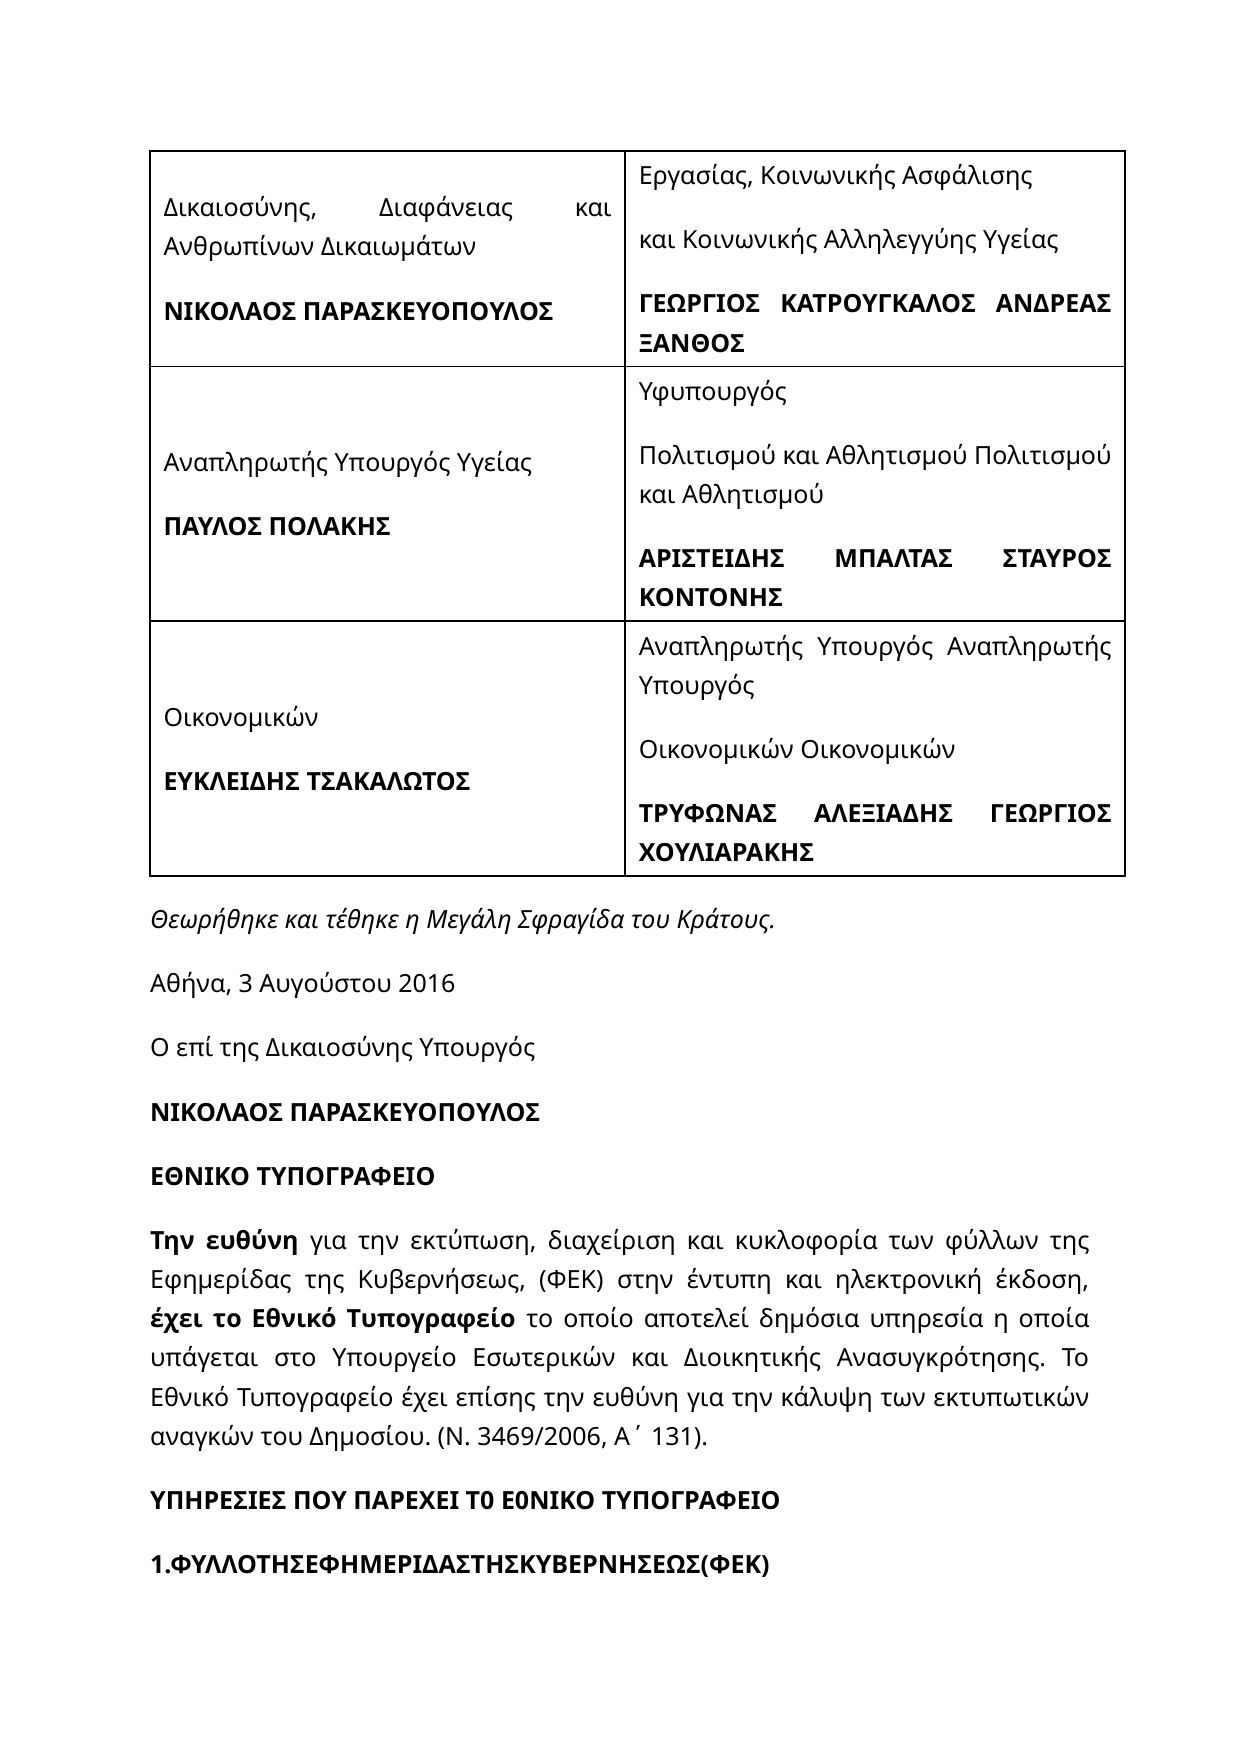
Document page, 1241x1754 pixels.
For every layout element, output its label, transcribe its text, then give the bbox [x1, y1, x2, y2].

table_cell Οικονομικών ΕΥΚΛΕΙΔΗΣ ΤΣΑΚΑΛΩΤΟΣ [151, 622, 624, 875]
text Την ευθύνη για την εκτύπωση, διαχείριση και κυκλοφορία των φύλλων της Εφημερίδας της Κυβερνήσεως, (ΦΕΚ) στην έντυπη και ηλεκτρονική έκδοση, έχει το Εθνικό Tυπογραφείο το οποίο αποτελεί δημόσια υπηρεσία η οποία υπάγεται στο Υπουργείο Εσωτερικών και Διοικητικής Ανασυγκρότησης. Το Εθνικό Τυπογραφείο έχει επίσης την ευθύνη για την κάλυψη των εκτυπωτικών αναγκών του Δημοσίου. (Ν. 3469/2006, Α΄ 131). [150, 1223, 1090, 1452]
text ΥΠΗΡΕΣΙΕΣ ΠΟΥ ΠΑΡΕΧΕΙ Τ0 Ε0ΝΙΚΟ ΤΥΠΟΓΡΑΦΕΙΟ [150, 1483, 1090, 1517]
table_cell Αναπληρωτής Υπουργός Αναπληρωτής Υπουργός Οικονομικών Οικονομικών ΤΡΥΦΩΝΑΣ ΑΛΕΞΙΑΔΗΣ ΓΕΩΡΓΙΟΣ ΧΟΥΛΙΑΡΑΚΗΣ [626, 622, 1124, 875]
table_cell Υφυπουργός Πολιτισμού και Αθλητισμού Πολιτισμού και Αθλητισμού ΑΡΙΣΤΕΙΔΗΣ ΜΠΑΛΤΑΣ ΣΤΑΥΡΟΣ ΚΟΝΤΟΝΗΣ [626, 367, 1124, 620]
table_cell Αναπληρωτής Υπουργός Υγείας ΠΑΥΛΟΣ ΠΟΛΑΚΗΣ [151, 367, 624, 620]
table_cell Δικαιοσύνης, Διαφάνειας και Ανθρωπίνων Δικαιωμάτων ΝΙΚΟΛΑΟΣ ΠΑΡΑΣΚΕΥΟΠΟΥΛΟΣ [151, 152, 624, 366]
table_cell Εργασίας, Κοινωνικής Ασφάλισης και Κοινωνικής Αλληλεγγύης Υγείας ΓΕΩΡΓΙΟΣ ΚΑΤΡΟΥΓΚΑΛΟΣ ΑΝΔΡΕΑΣ ΞΑΝΘΟΣ [626, 152, 1124, 366]
text Αθήνα, 3 Αυγούστου 2016 [150, 966, 1090, 1000]
text Θεωρήθηκε και τέθηκε η Μεγάλη Σφραγίδα του Κράτους. [150, 902, 1090, 936]
text ΕΘΝΙΚΟ ΤΥΠΟΓΡΑΦΕΙΟ [150, 1158, 1090, 1192]
text 1.ΦΥΛΛΟΤΗΣΕΦΗΜΕΡΙΔΑΣΤΗΣΚΥΒΕΡΝΗΣΕΩΣ(ΦΕΚ) [150, 1547, 1090, 1581]
text ΝΙΚΟΛΑΟΣ ΠΑΡΑΣΚΕΥΟΠΟΥΛΟΣ [150, 1094, 1090, 1128]
text Ο επί της Δικαιοσύνης Υπουργός [150, 1030, 1090, 1064]
